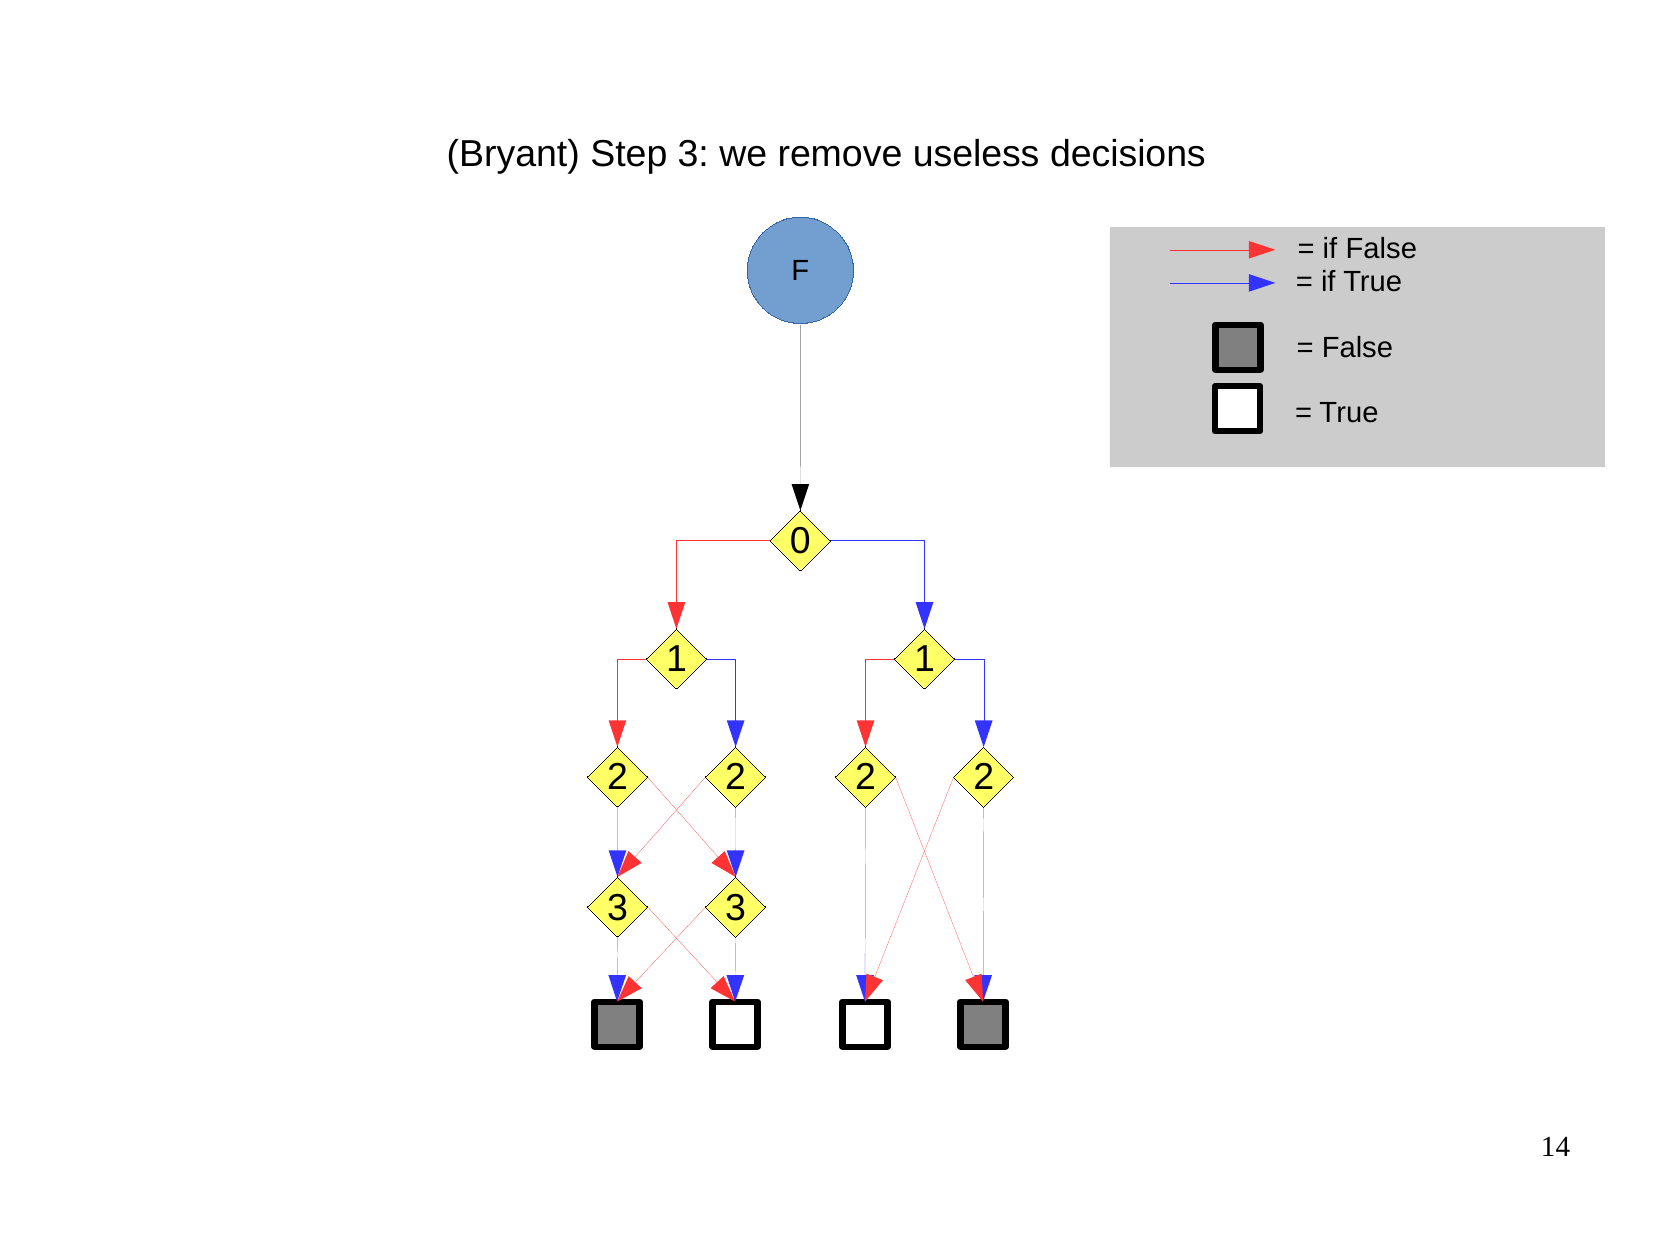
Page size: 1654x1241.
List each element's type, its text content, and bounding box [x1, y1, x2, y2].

text_box [842, 1001, 888, 1047]
text_box 3 [587, 876, 648, 937]
text_box 2 [953, 747, 1014, 808]
text_box [1215, 324, 1261, 370]
text_box [712, 1001, 758, 1047]
text_box 2 [835, 746, 896, 808]
text_box 2 [705, 746, 766, 808]
text_box 3 [705, 876, 766, 938]
title (Bryant) Step 3: we remove useless decisions [82, 49, 1571, 257]
text_box 0 [770, 510, 831, 571]
text_box [1215, 386, 1261, 432]
text_box [960, 1001, 1006, 1047]
text_box 2 [587, 746, 648, 807]
text_box F [747, 217, 854, 324]
text_box 1 [894, 628, 955, 689]
text_box [594, 1001, 640, 1047]
text_box 1 [646, 628, 707, 689]
text_box = if False = if True = False = True [1109, 227, 1605, 468]
